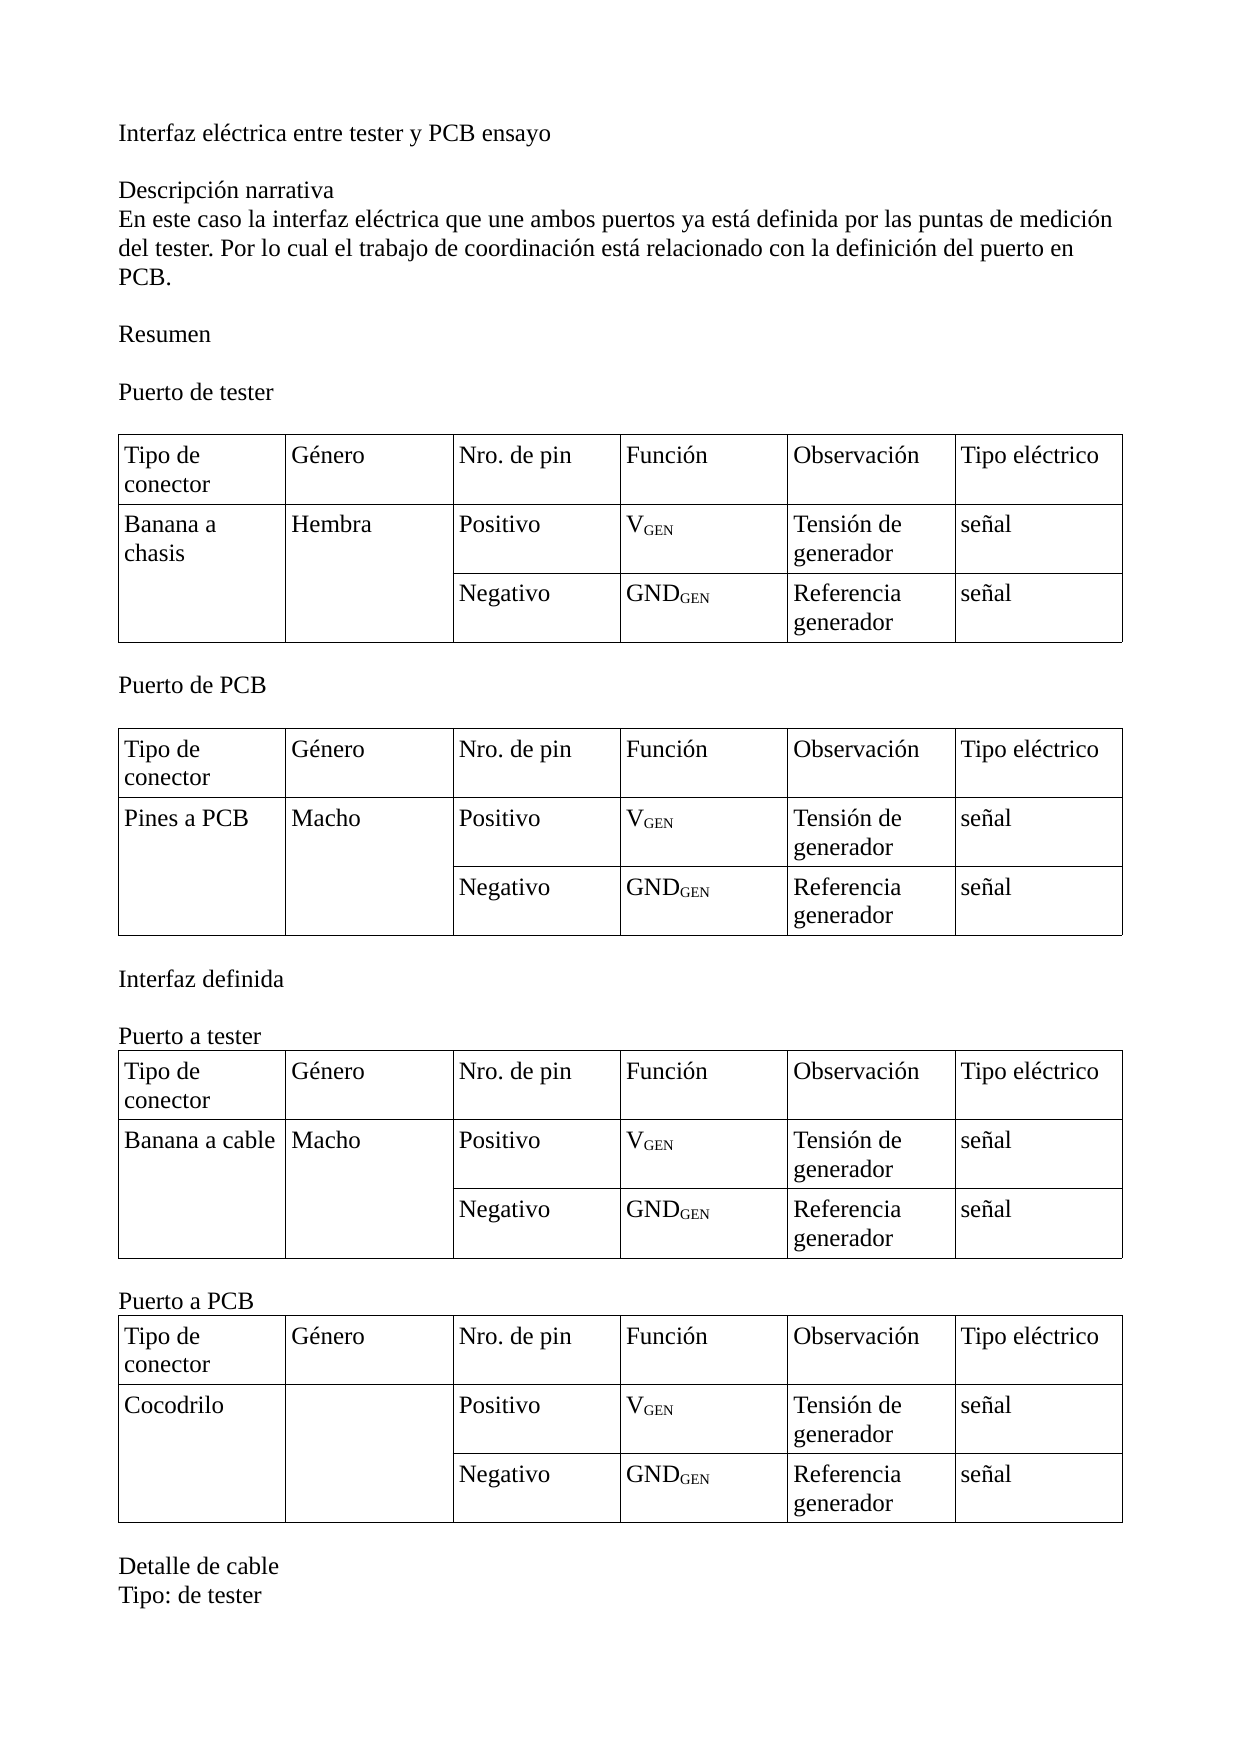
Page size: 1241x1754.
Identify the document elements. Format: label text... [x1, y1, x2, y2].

table_cell Banana a chasis [119, 505, 285, 642]
table_header Género [286, 435, 453, 503]
table_cell señal [956, 1454, 1122, 1522]
table_header Función [621, 1316, 787, 1384]
text Descripción narrativa [118, 176, 1122, 204]
table_header Observación [788, 1316, 955, 1384]
table_cell Tensión de generador [788, 505, 955, 572]
table_cell Positivo [454, 798, 620, 866]
table_cell VGEN [621, 1385, 787, 1453]
table_header Observación [788, 1051, 955, 1119]
table_header Tipo eléctrico [956, 1316, 1122, 1384]
table_cell Negativo [454, 867, 620, 935]
table_header Tipo eléctrico [956, 729, 1122, 797]
table_header Tipo eléctrico [956, 435, 1122, 503]
table_cell Referencia generador [788, 1189, 955, 1257]
table_header Tipo de conector [119, 1051, 285, 1119]
table_header Nro. de pin [454, 729, 620, 797]
table_header Género [286, 1316, 453, 1384]
table_cell GNDGEN [621, 1189, 787, 1257]
table_cell Cocodrilo [119, 1385, 285, 1522]
text Puerto de PCB [118, 670, 1122, 699]
table_cell Referencia generador [788, 1454, 955, 1522]
text Interfaz eléctrica entre tester y PCB ensayo [118, 118, 1122, 147]
text Tipo: de tester [118, 1580, 1122, 1608]
table_header Tipo de conector [119, 435, 285, 503]
table_header Nro. de pin [454, 435, 620, 503]
table_cell Referencia generador [788, 574, 955, 642]
table_cell Referencia generador [788, 867, 955, 935]
text Interfaz definida [118, 964, 1122, 993]
table_cell Hembra [286, 505, 453, 642]
table_cell señal [956, 574, 1122, 642]
table_cell Tensión de generador [788, 1385, 955, 1453]
table_cell Negativo [454, 1454, 620, 1522]
table_cell señal [956, 798, 1122, 866]
table_cell señal [956, 1189, 1122, 1257]
table_header Género [286, 729, 453, 797]
table_cell señal [956, 867, 1122, 935]
table_cell Macho [286, 1120, 453, 1257]
table_header Función [621, 1051, 787, 1119]
table_header Función [621, 729, 787, 797]
table_cell Banana a cable [119, 1120, 285, 1257]
table_header Tipo eléctrico [956, 1051, 1122, 1119]
table_cell [286, 1385, 453, 1522]
table_cell señal [956, 505, 1122, 572]
text Resumen [118, 319, 1122, 348]
table_cell Macho [286, 798, 453, 935]
table_cell Positivo [454, 1120, 620, 1188]
table_header Observación [788, 729, 955, 797]
table_header Género [286, 1051, 453, 1119]
table_cell GNDGEN [621, 1454, 787, 1522]
table_header Observación [788, 435, 955, 503]
text En este caso la interfaz eléctrica que une ambos puertos ya está definida por las puntas de medición del tester. Por lo cual el trabajo de coordinación está relacionado con la definición del puerto en PCB. [118, 204, 1122, 291]
table_cell Positivo [454, 505, 620, 572]
table_cell VGEN [621, 1120, 787, 1188]
table_header Función [621, 435, 787, 503]
table_cell señal [956, 1385, 1122, 1453]
table_cell Positivo [454, 1385, 620, 1453]
text Puerto a PCB [118, 1286, 1122, 1315]
table_cell Tensión de generador [788, 798, 955, 866]
table_header Nro. de pin [454, 1316, 620, 1384]
table_header Tipo de conector [119, 729, 285, 797]
table_header Tipo de conector [119, 1316, 285, 1384]
table_cell VGEN [621, 505, 787, 572]
table_header Nro. de pin [454, 1051, 620, 1119]
table_cell señal [956, 1120, 1122, 1188]
table_cell Negativo [454, 574, 620, 642]
table_cell Pines a PCB [119, 798, 285, 935]
text Detalle de cable [118, 1551, 1122, 1580]
table_cell GNDGEN [621, 574, 787, 642]
text Puerto a tester [118, 1021, 1122, 1050]
table_cell VGEN [621, 798, 787, 866]
table_cell Negativo [454, 1189, 620, 1257]
table_cell GNDGEN [621, 867, 787, 935]
text Puerto de tester [118, 377, 1122, 406]
table_cell Tensión de generador [788, 1120, 955, 1188]
